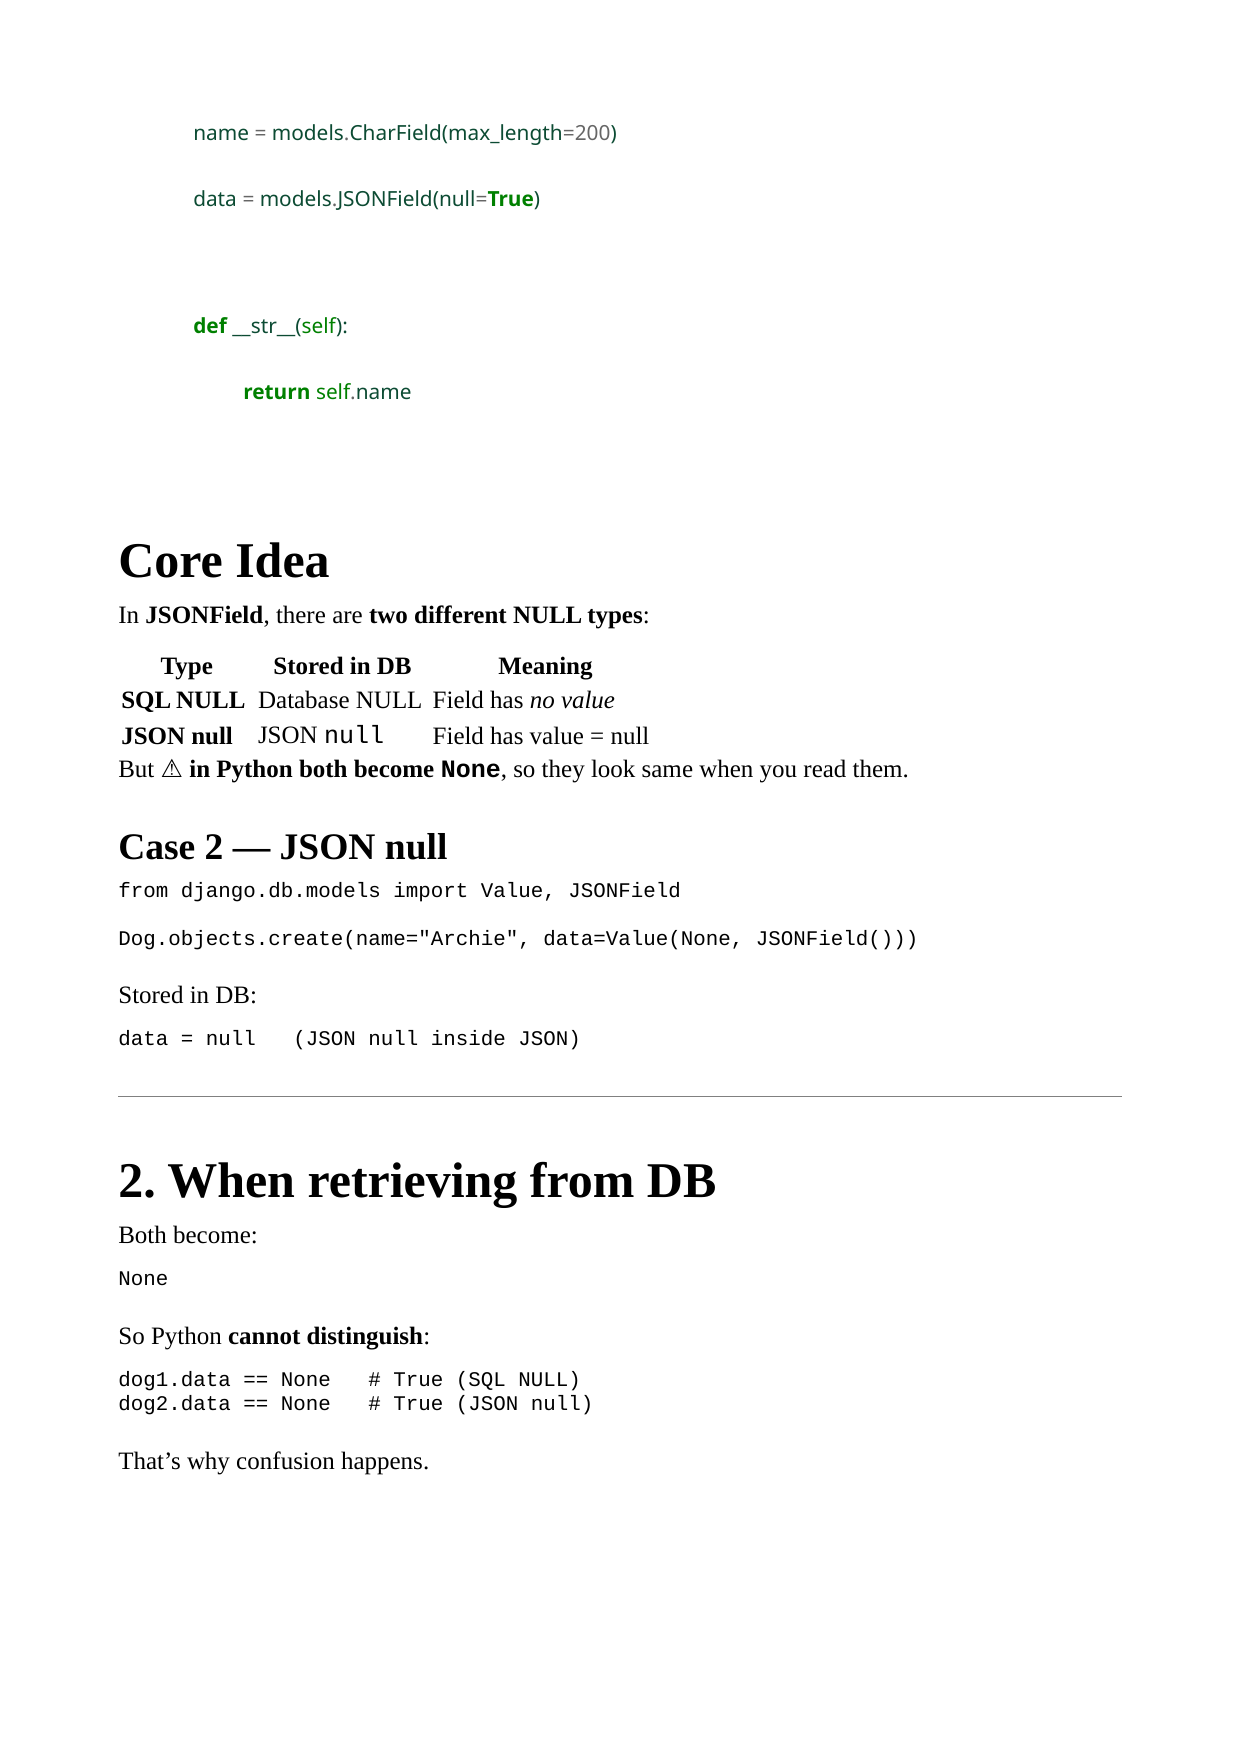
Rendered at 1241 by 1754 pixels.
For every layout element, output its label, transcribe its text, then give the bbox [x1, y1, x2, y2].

text name = models.CharField(max_length=200) [143, 118, 1097, 147]
text That’s why confusion happens. [118, 1446, 1122, 1474]
table_cell JSON null [118, 717, 255, 754]
subtitle Core Idea [118, 530, 1122, 588]
text Stored in DB: [118, 981, 1122, 1009]
text return self.name [143, 377, 1097, 406]
table_cell Field has value = null [430, 717, 661, 754]
text dog2.data == None # True (JSON null) [118, 1393, 1122, 1416]
text Both become: [118, 1221, 1122, 1249]
table_cell JSON null [255, 717, 429, 754]
subtitle Case 2 — JSON null [118, 824, 1122, 868]
text dog1.data == None # True (SQL NULL) [118, 1369, 1122, 1393]
text def __str__(self): [143, 311, 1097, 340]
text So Python cannot distinguish: [118, 1321, 1122, 1350]
subtitle 2. When retrieving from DB [118, 1151, 1122, 1208]
table_cell Field has no value [430, 683, 661, 717]
text data = models.JSONField(null=True) [143, 184, 1097, 213]
text Dog.objects.create(name="Archie", data=Value(None, JSONField())) [118, 927, 1122, 951]
table_header Stored in DB [255, 648, 429, 682]
text data = null (JSON null inside JSON) [118, 1028, 1122, 1052]
table_header Meaning [430, 648, 661, 682]
table_cell Database NULL [255, 683, 429, 717]
table_header Type [118, 648, 255, 682]
table_cell SQL NULL [118, 683, 255, 717]
text from django.db.models import Value, JSONField [118, 880, 1122, 904]
text But ⚠️ in Python both become None, so they look same when you read them. [118, 754, 1122, 784]
text In JSONField, there are two different NULL types: [118, 600, 1122, 629]
text None [118, 1268, 1122, 1292]
